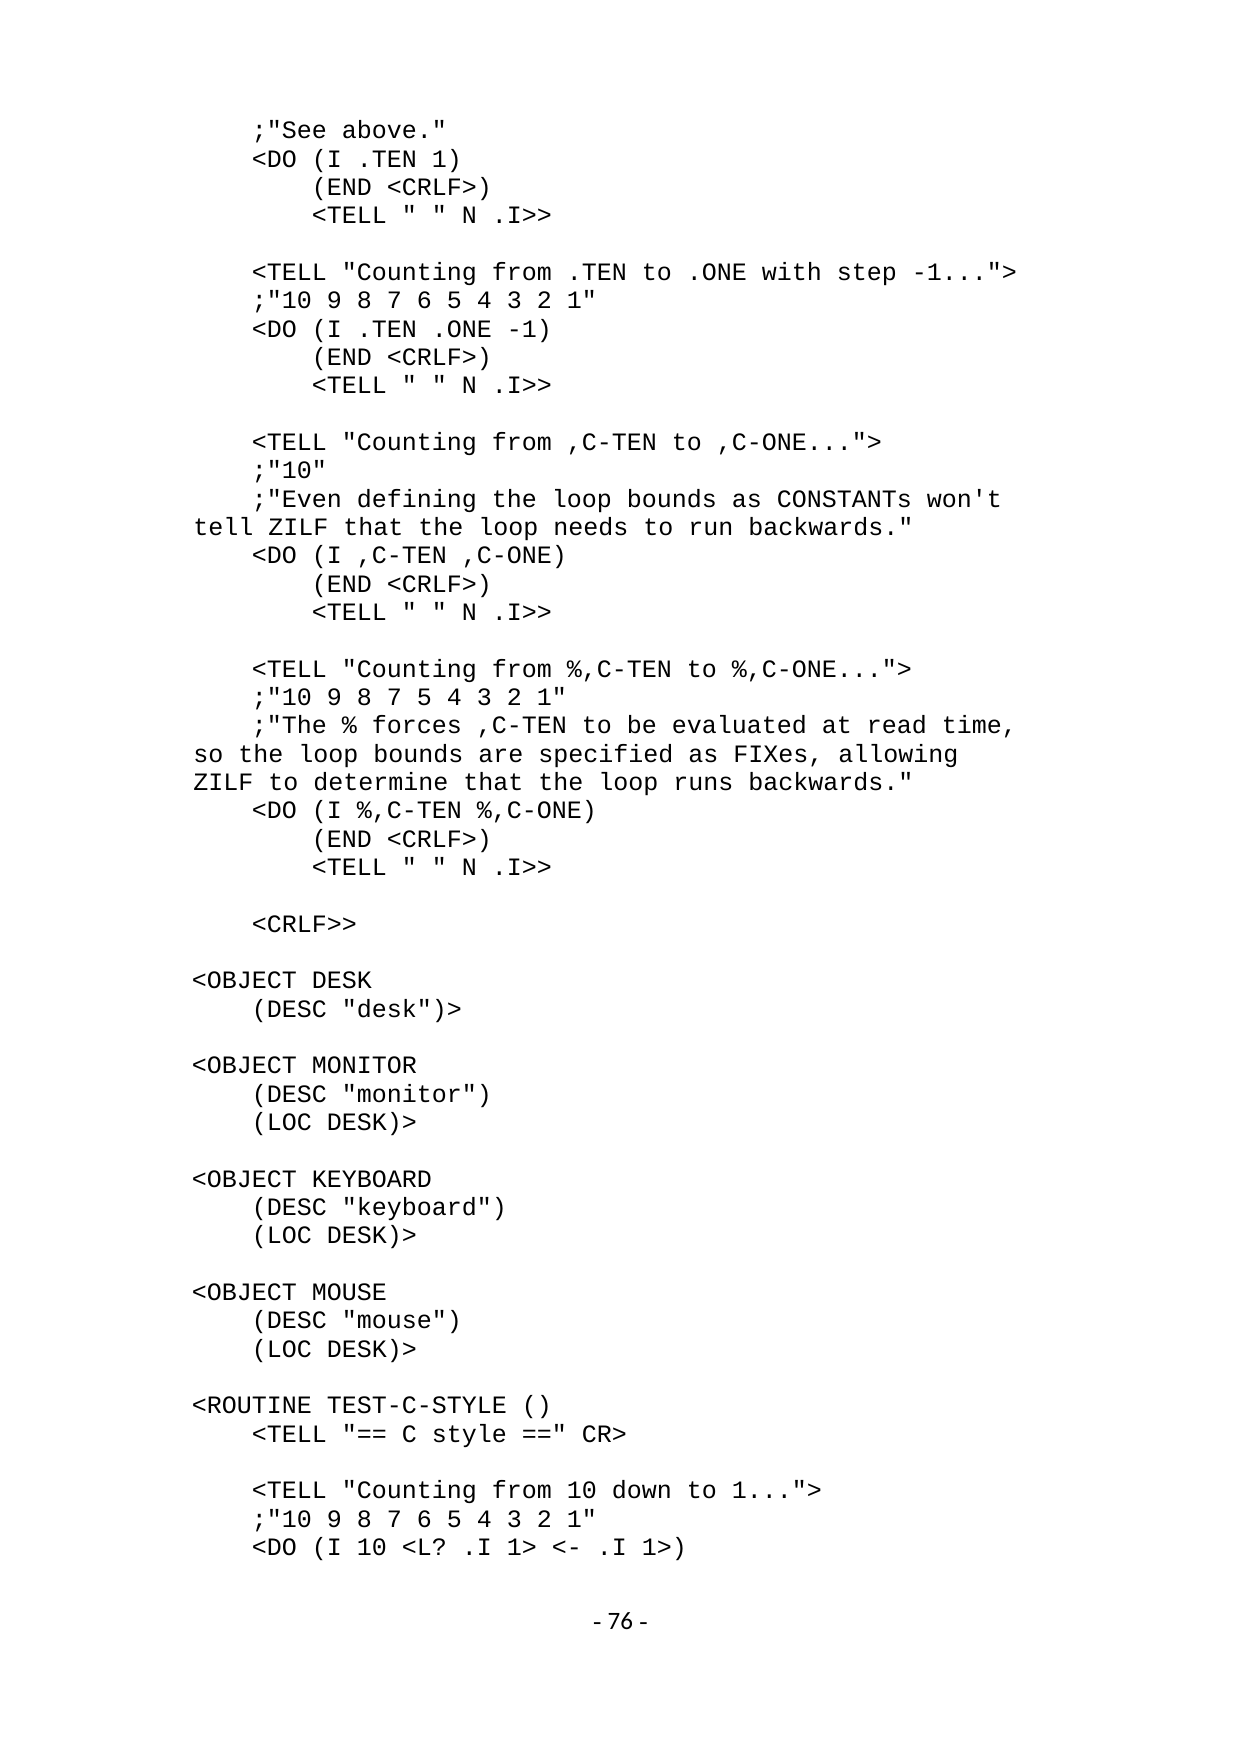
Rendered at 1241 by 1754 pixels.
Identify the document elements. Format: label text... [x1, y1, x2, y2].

text ;"See above." <DO (I .TEN 1) (END <CRLF>) <TELL " " N .I>> <TELL "Counting from .TEN to .ONE with step -1..."> ;"10 9 8 7 6 5 4 3 2 1" <DO (I .TEN .ONE -1) (END <CRLF>) <TELL " " N .I>> <TELL "Counting from ,C-TEN to ,C-ONE..."> ;"10" ;"Even defining the loop bounds as CONSTANTs won't tell ZILF that the loop needs to run backwards." <DO (I ,C-TEN ,C-ONE) (END <CRLF>) <TELL " " N .I>> <TELL "Counting from %,C-TEN to %,C-ONE..."> ;"10 9 8 7 5 4 3 2 1" ;"The % forces ,C-TEN to be evaluated at read time, so the loop bounds are specified as FIXes, allowing ZILF to determine that the loop runs backwards." <DO (I %,C-TEN %,C-ONE) (END <CRLF>) <TELL " " N .I>> <CRLF>> <OBJECT DESK (DESC "desk")> <OBJECT MONITOR (DESC "monitor") (LOC DESK)> <OBJECT KEYBOARD (DESC "keyboard") (LOC DESK)> <OBJECT MOUSE (DESC "mouse") (LOC DESK)> <ROUTINE TEST-C-STYLE () <TELL "== C style ==" CR> <TELL "Counting from 10 down to 1..."> ;"10 9 8 7 6 5 4 3 2 1" <DO (I 10 <L? .I 1> <- .I 1>) [192, 118, 1122, 1563]
